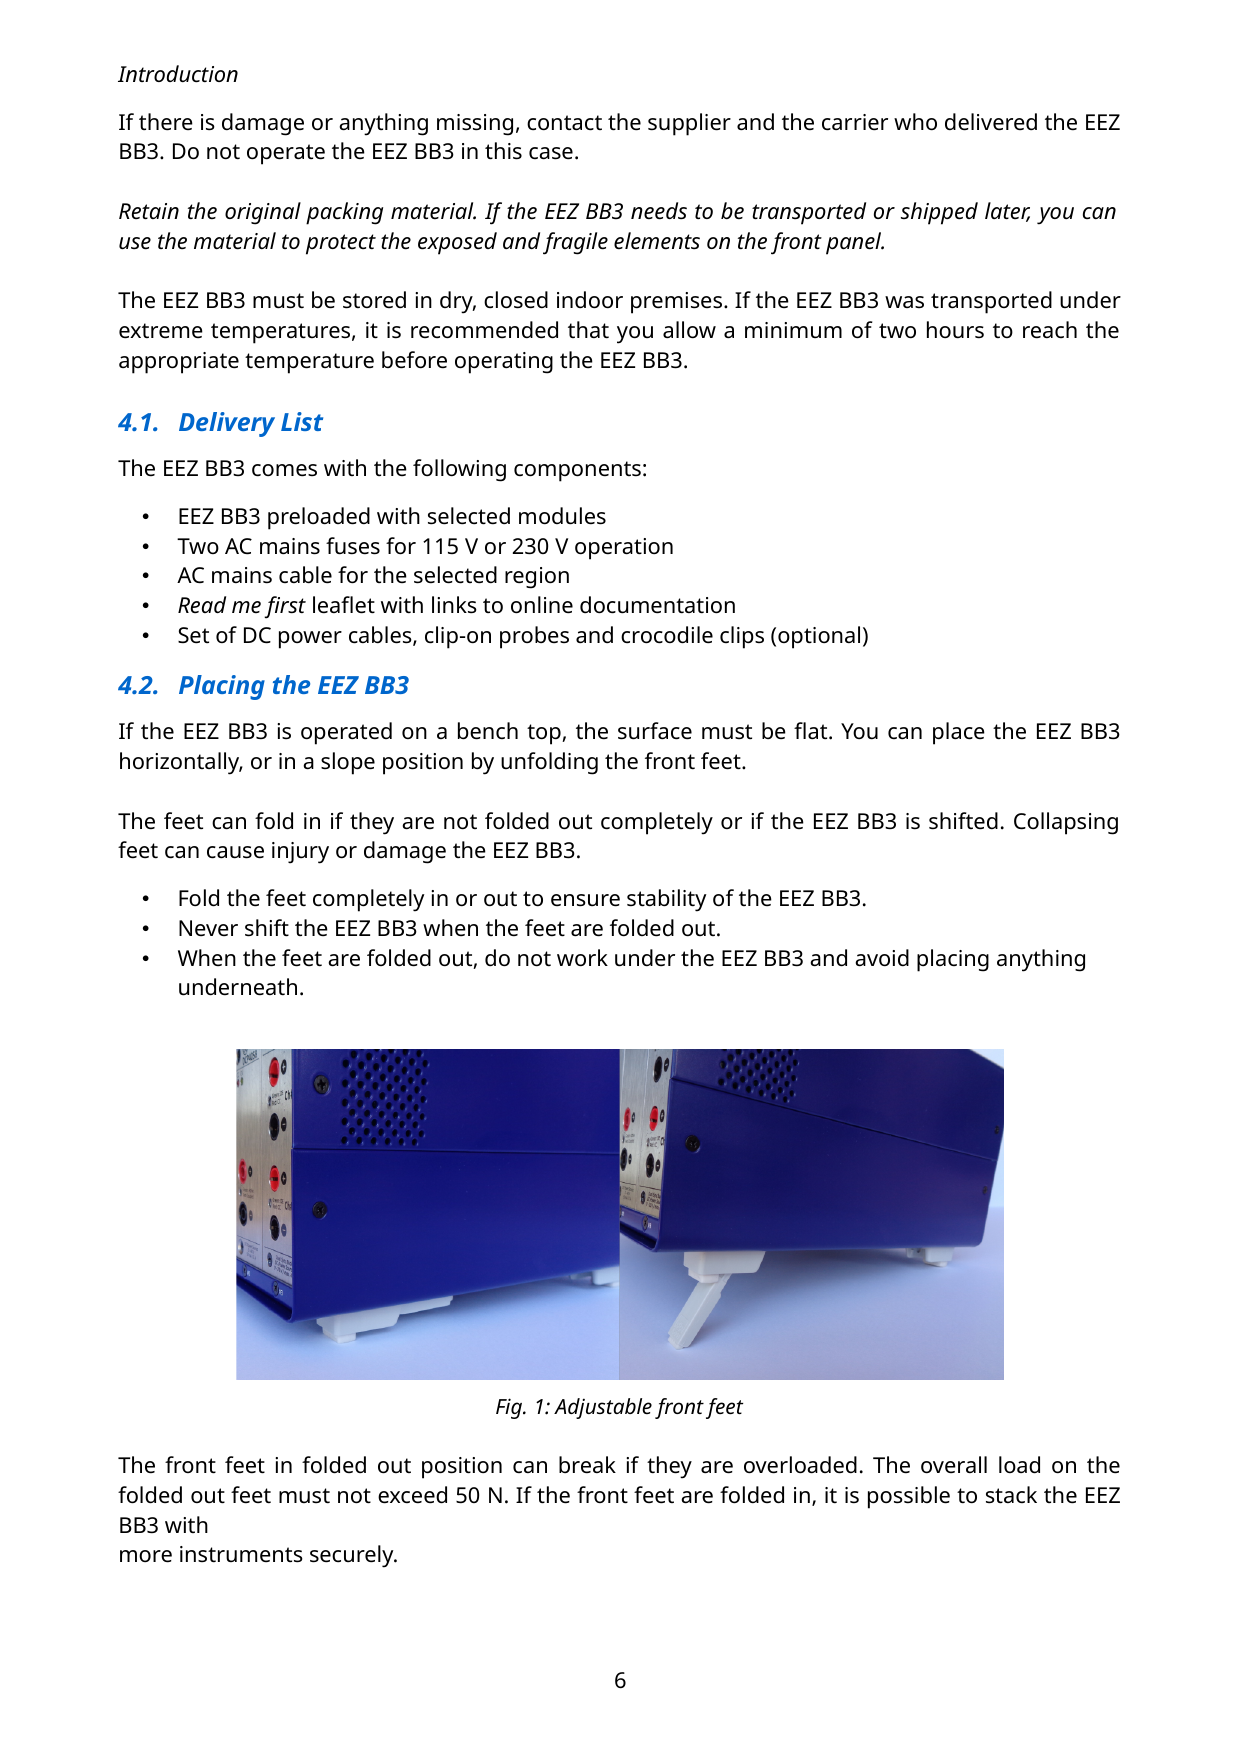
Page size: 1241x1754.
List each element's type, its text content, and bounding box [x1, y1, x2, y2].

list When the feet are folded out, do not work under the EEZ BB3 and avoid placing anything underneath. [142, 943, 1110, 1002]
list Fold the feet completely in or out to ensure stability of the EEZ BB3. [142, 883, 1110, 913]
text Retain the original packing material. If the EEZ BB3 needs to be transported or shipped later, you can use the material to protect the exposed and fragile elements on the front panel. [118, 196, 1122, 256]
list Set of DC power cables, clip-on probes and crocodile clips (optional) [142, 620, 1110, 650]
list AC mains cable for the selected region [142, 560, 1110, 590]
text The front feet in folded out position can break if they are overloaded. The overall load on the folded out feet must not exceed 50 N. If the front feet are folded in, it is possible to stack the EEZ BB3 with [118, 1450, 1122, 1539]
text If the EEZ BB3 is operated on a bench top, the surface must be flat. You can place the EEZ BB3 horizontally, or in a slope position by unfolding the front feet. [118, 716, 1122, 776]
subtitle Delivery List [118, 404, 1122, 438]
text The EEZ BB3 comes with the following components: [118, 453, 1122, 483]
list Never shift the EEZ BB3 when the feet are folded out. [142, 913, 1110, 943]
text If there is damage or anything missing, contact the supplier and the carrier who delivered the EEZ BB3. Do not operate the EEZ BB3 in this case. [118, 107, 1122, 166]
text The EEZ BB3 must be stored in dry, closed indoor premises. If the EEZ BB3 was transported under extreme temperatures, it is recommended that you allow a minimum of two hours to reach the appropriate temperature before operating the EEZ BB3. [118, 285, 1122, 375]
list Two AC mains fuses for 115 V or 230 V operation [142, 531, 1110, 560]
text The feet can fold in if they are not folded out completely or if the EEZ BB3 is shifted. Collapsing feet can cause injury or damage the EEZ BB3. [118, 806, 1122, 865]
text Fig. 1: Adjustable front feet [236, 1380, 1004, 1420]
list Read me first leaflet with links to online documentation [142, 590, 1110, 620]
picture [236, 1049, 1004, 1380]
list EEZ BB3 preloaded with selected modules [142, 501, 1110, 531]
subtitle Placing the EEZ BB3 [118, 667, 1122, 702]
text more instruments securely. [118, 1539, 1122, 1569]
